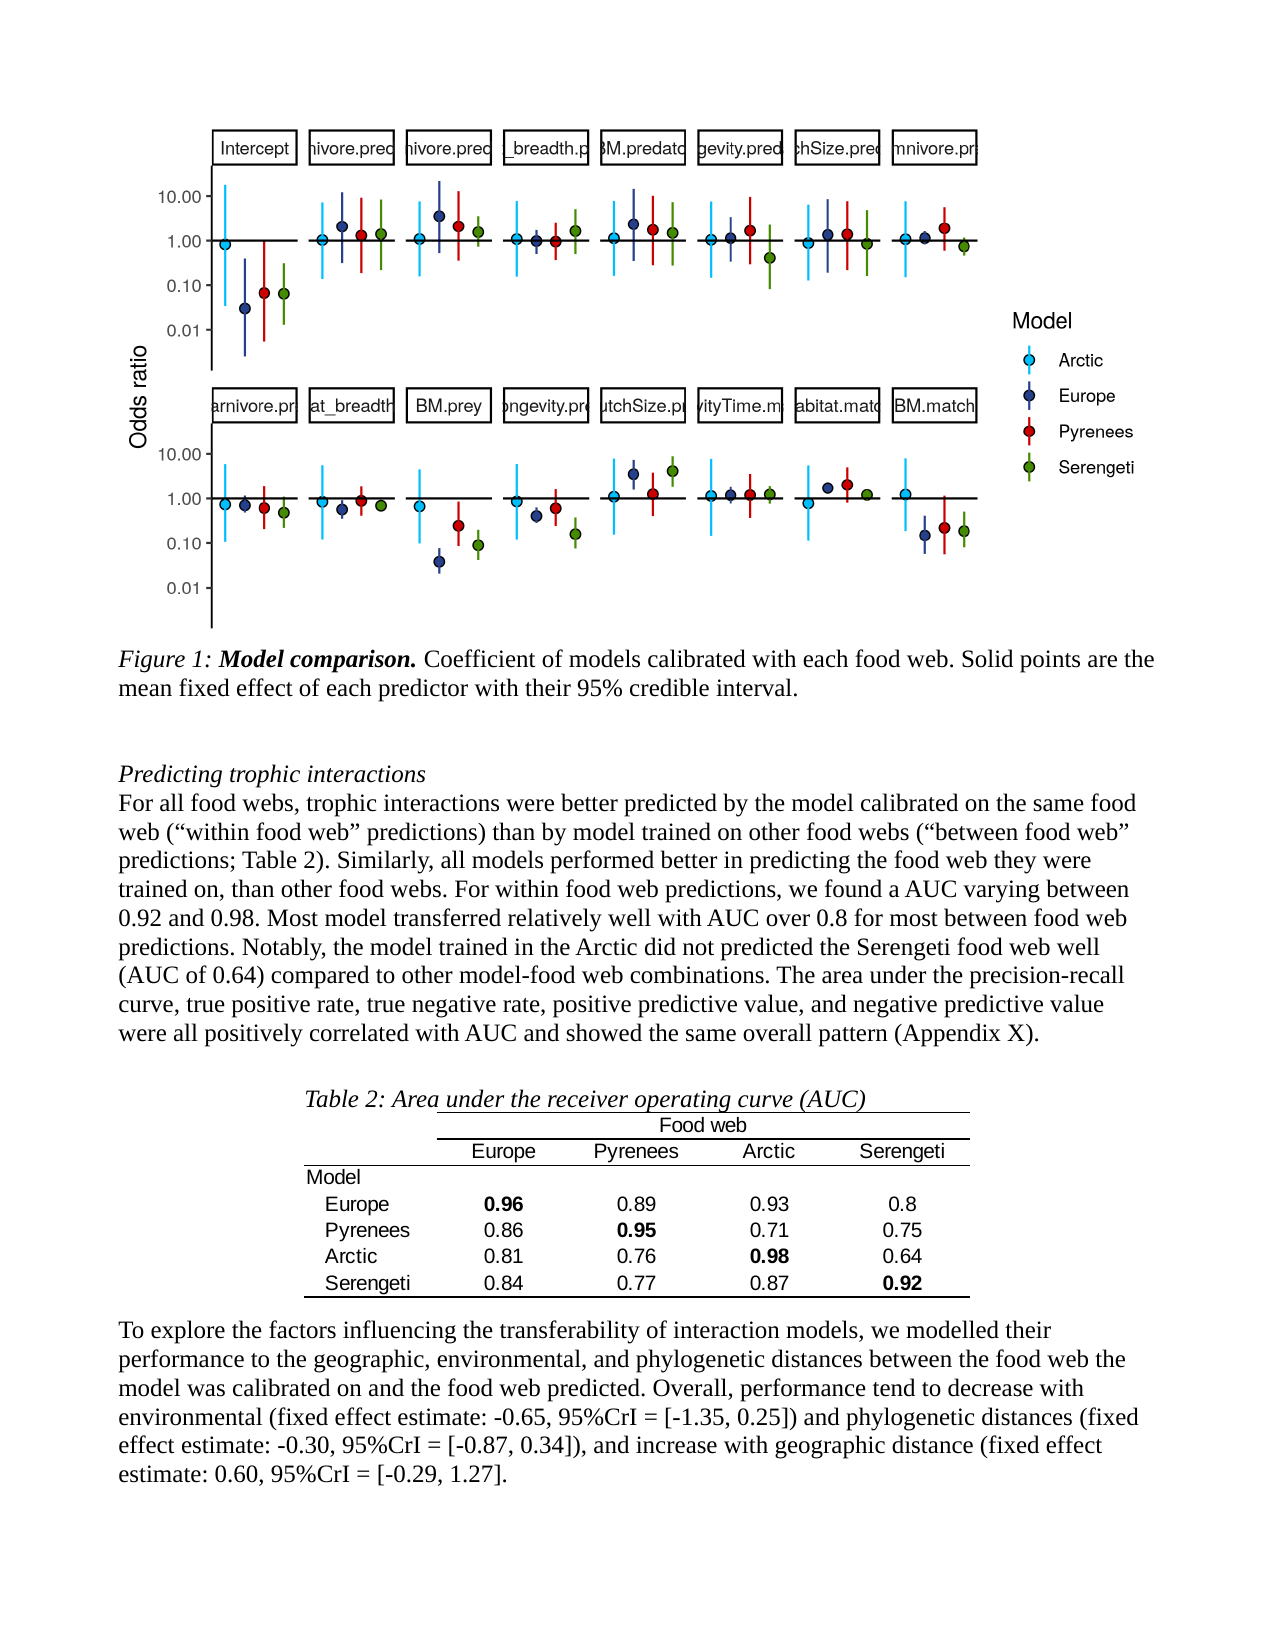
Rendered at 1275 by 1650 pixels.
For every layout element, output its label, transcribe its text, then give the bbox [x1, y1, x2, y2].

text For all food webs, trophic interactions were better predicted by the model calibrated on the same food web (“within food web” predictions) than by model trained on other food webs (“between food web” predictions; Table 2). Similarly, all models performed better in predicting the food web they were trained on, than other food webs. For within food web predictions, we found a AUC varying between 0.92 and 0.98. Most model transferred relatively well with AUC over 0.8 for most between food web predictions. Notably, the model trained in the Arctic did not predicted the Serengeti food web well (AUC of 0.64) compared to other model-food web combinations. The area under the precision-recall curve, true positive rate, true negative rate, positive predictive value, and negative predictive value were all positively correlated with AUC and showed the same overall pattern (Appendix X). [118, 788, 1157, 1047]
text Table 2: Area under the receiver operating curve (AUC) [304, 1084, 971, 1112]
picture [118, 118, 1157, 645]
text To explore the factors influencing the transferability of interaction models, we modelled their performance to the geographic, environmental, and phylogenetic distances between the food web the model was calibrated on and the food web predicted. Overall, performance tend to decrease with environmental (fixed effect estimate: -0.65, 95%CrI = [-1.35, 0.25]) and phylogenetic distances (fixed effect estimate: -0.30, 95%CrI = [-0.87, 0.34]), and increase with geographic distance (fixed effect estimate: 0.60, 95%CrI = [-0.29, 1.27]. [118, 1315, 1157, 1488]
text Predicting trophic interactions [118, 759, 1157, 788]
text Figure 1: Model comparison. Coefficient of models calibrated with each food web. Solid points are the mean fixed effect of each predictor with their 95% credible interval. [118, 645, 1157, 702]
